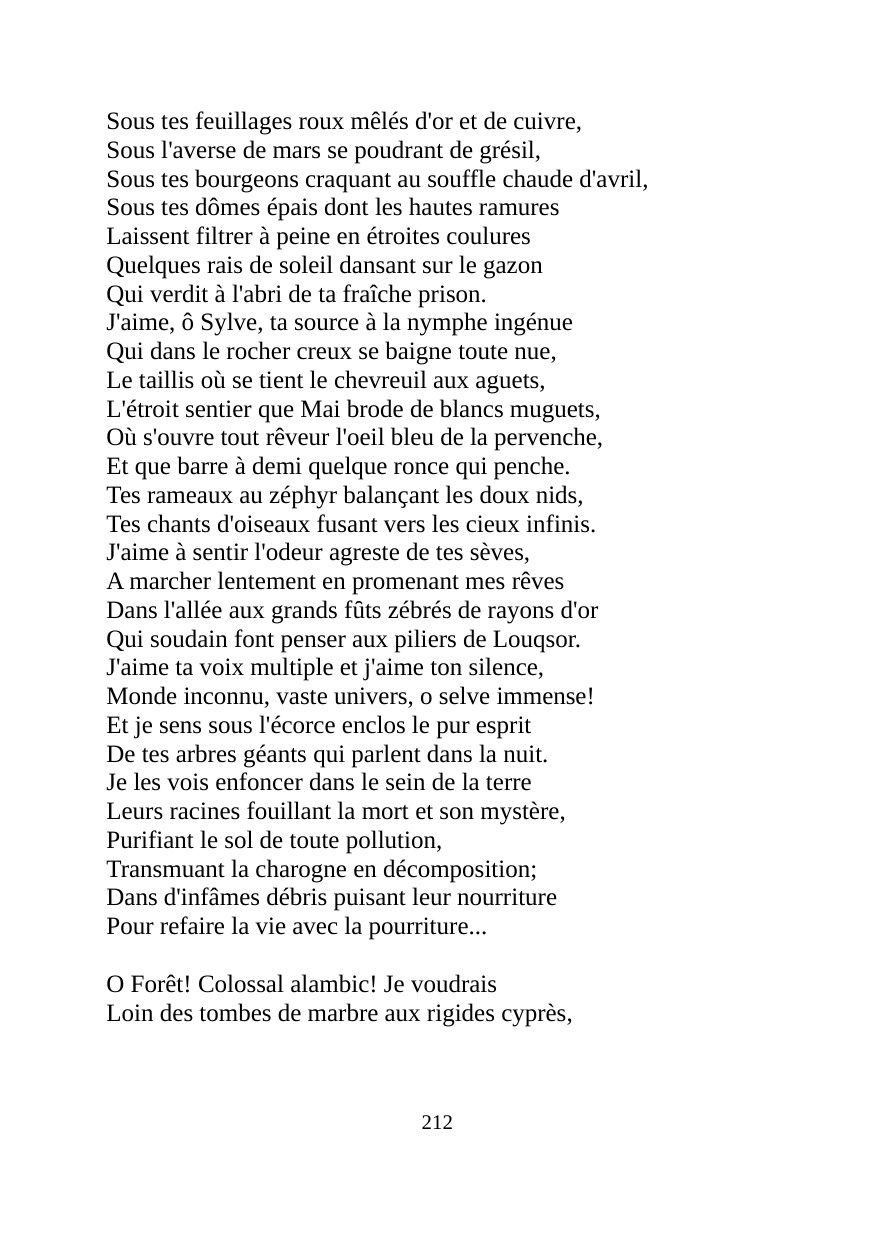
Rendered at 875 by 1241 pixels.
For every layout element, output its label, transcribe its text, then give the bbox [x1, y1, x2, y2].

text Sous tes feuillages roux mêlés d'or et de cuivre, Sous l'averse de mars se poudrant de grésil, Sous tes bourgeons craquant au souffle chaude d'avril, Sous tes dômes épais dont les hautes ramures Laissent filtrer à peine en étroites coulures Quelques rais de soleil dansant sur le gazon Qui verdit à l'abri de ta fraîche prison. J'aime, ô Sylve, ta source à la nymphe ingénue Qui dans le rocher creux se baigne toute nue, Le taillis où se tient le chevreuil aux aguets, L'étroit sentier que Mai brode de blancs muguets, Où s'ouvre tout rêveur l'oeil bleu de la pervenche, Et que barre à demi quelque ronce qui penche. Tes rameaux au zéphyr balanҫant les doux nids, Tes chants d'oiseaux fusant vers les cieux infinis. J'aime à sentir l'odeur agreste de tes sèves, A marcher lentement en promenant mes rêves Dans l'allée aux grands fȗts zébrés de rayons d'or Qui soudain font penser aux piliers de Louqsor. J'aime ta voix multiple et j'aime ton silence, Monde inconnu, vaste univers, o selve immense! Et je sens sous l'écorce enclos le pur esprit De tes arbres géants qui parlent dans la nuit. Je les vois enfoncer dans le sein de la terre Leurs racines fouillant la mort et son mystère, Purifiant le sol de toute pollution, Transmuant la charogne en décomposition; Dans d'infâmes débris puisant leur nourriture Pour refaire la vie avec la pourriture... [106, 106, 768, 940]
text O Forêt! Colossal alambic! Je voudrais Loin des tombes de marbre aux rigides cyprès, [106, 969, 768, 1027]
